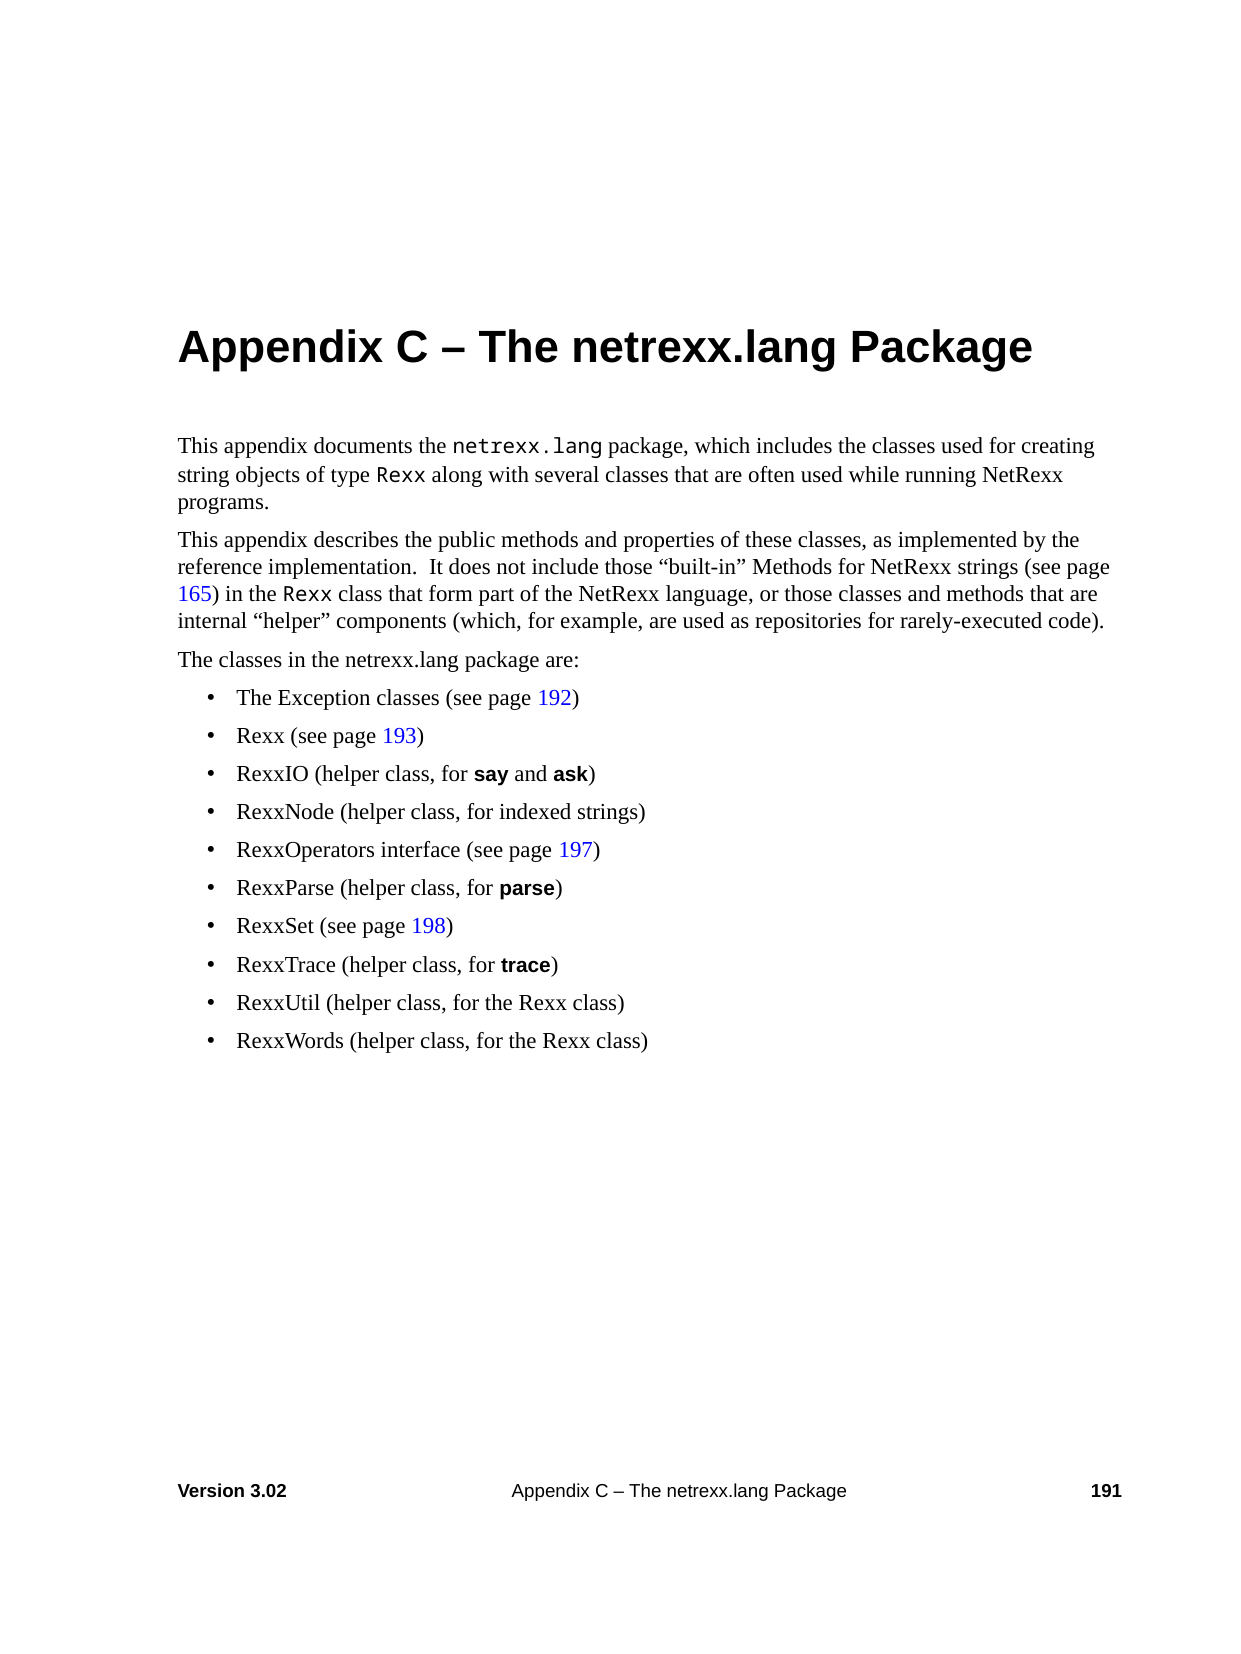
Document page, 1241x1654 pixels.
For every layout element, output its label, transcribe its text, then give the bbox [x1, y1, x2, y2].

subtitle Appendix C – The netrexx.lang Package [177, 320, 1122, 372]
list RexxSet (see page ) [207, 912, 1122, 939]
list RexxParse (helper class, for parse) [207, 874, 1122, 901]
list RexxOperators interface (see page ) [207, 836, 1122, 863]
list RexxIO (helper class, for say and ask) [207, 760, 1122, 786]
list Rexx (see page ) [207, 722, 1122, 748]
list The Exception classes (see page ) [207, 684, 1122, 710]
text This appendix describes the public methods and properties of these classes, as implemented by the reference implementation. It does not include those “built-in” Methods for NetRexx strings (see page ) in the Rexx class that form part of the NetRexx language, or those classes and methods that are internal “helper” components (which, for example, are used as repositories for rarely-executed code). [177, 526, 1122, 634]
text This appendix documents the netrexx.lang package, which includes the classes used for creating string objects of type Rexx along with several classes that are often used while running NetRexx programs. [177, 431, 1122, 514]
list RexxNode (helper class, for indexed strings) [207, 798, 1122, 824]
list RexxTrace (helper class, for trace) [207, 951, 1122, 977]
list RexxUtil (helper class, for the Rexx class) [207, 989, 1122, 1015]
list RexxWords (helper class, for the Rexx class) [207, 1027, 1122, 1053]
text The classes in the netrexx.lang package are: [177, 646, 1122, 672]
